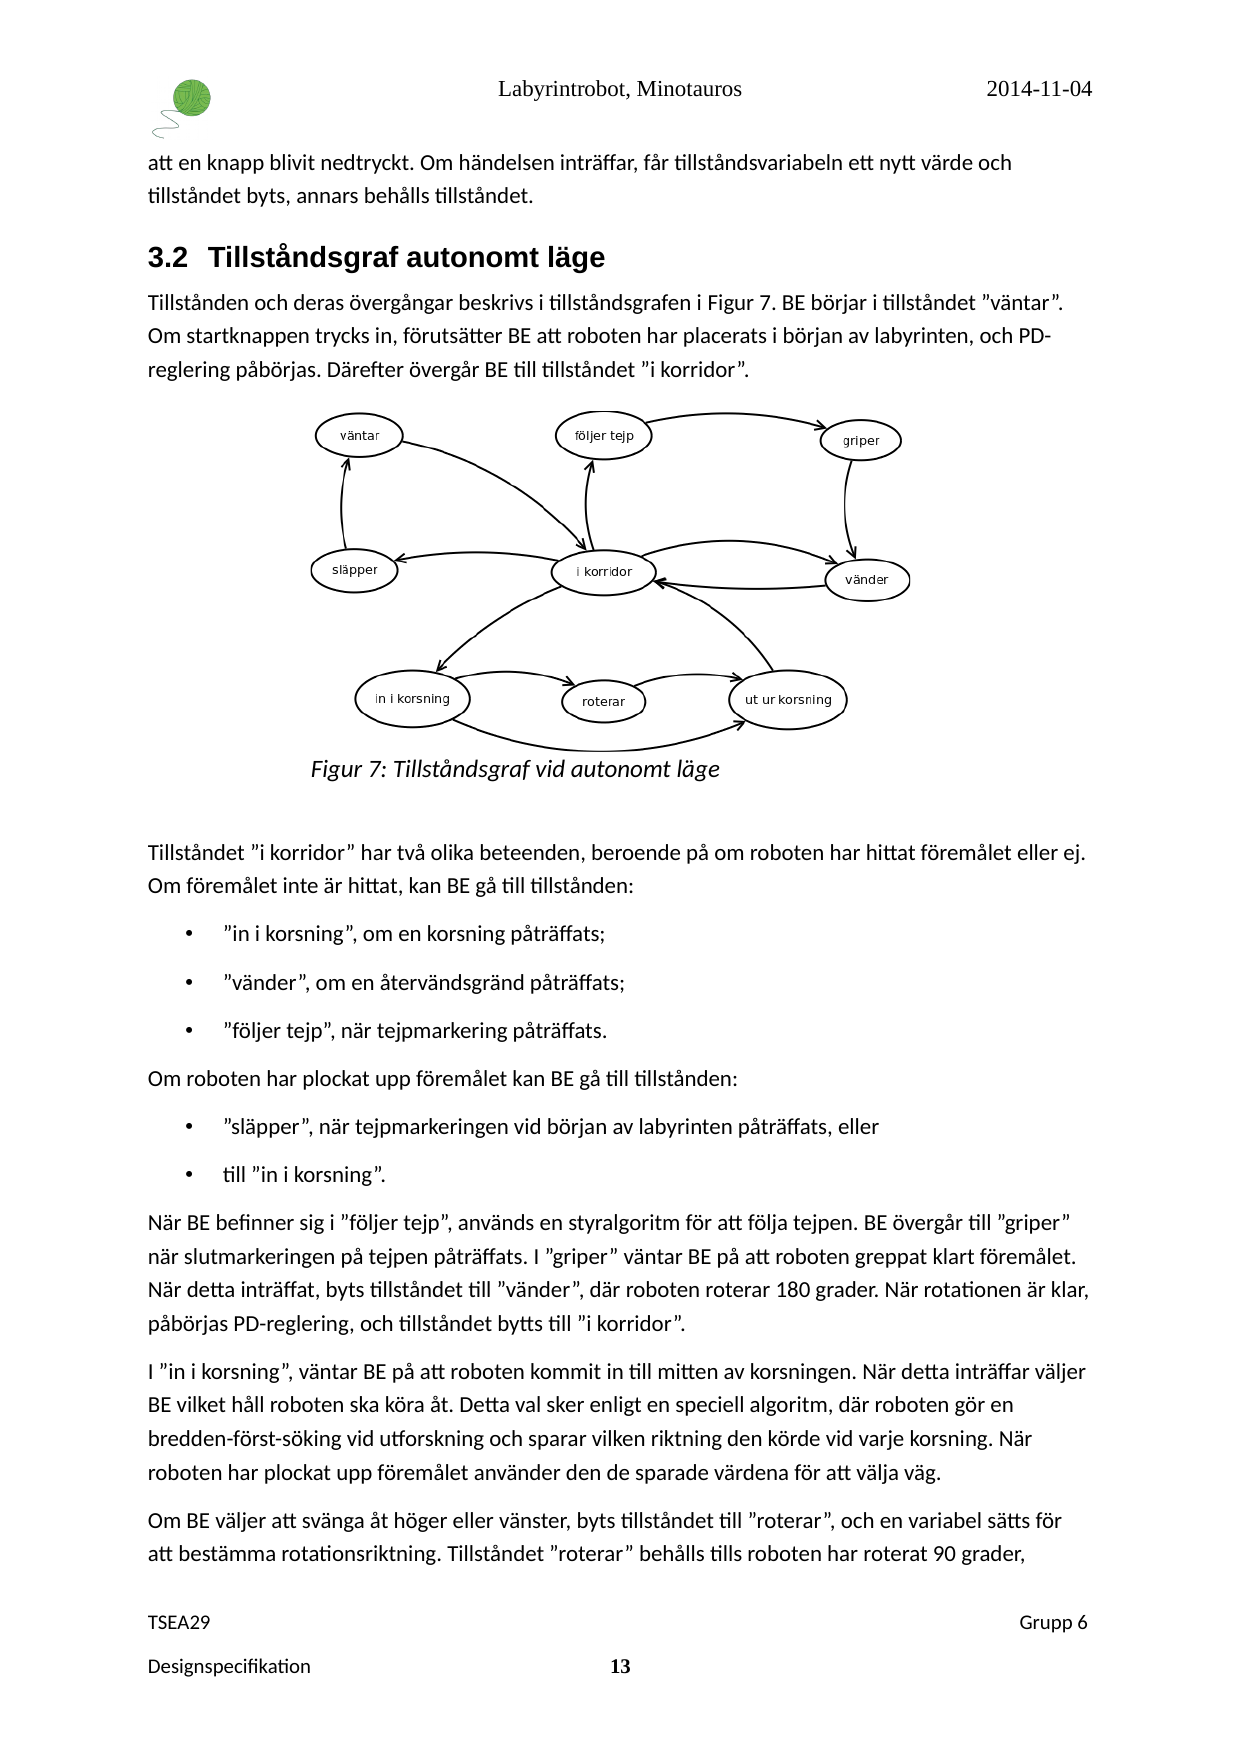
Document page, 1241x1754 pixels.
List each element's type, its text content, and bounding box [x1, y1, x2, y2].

text Tillstånden och deras övergångar beskrivs i tillståndsgrafen i Figur 7. BE börjar i tillståndet ”väntar”. Om startknappen trycks in, förutsätter BE att roboten har placerats i början av labyrinten, och PD-reglering påbörjas. Därefter övergår BE till tillståndet ”i korridor”. [148, 288, 1093, 383]
picture [310, 411, 911, 752]
text Om roboten har plockat upp föremålet kan BE gå till tillstånden: [148, 1064, 1093, 1092]
text Tillståndet ”i korridor” har två olika beteenden, beroende på om roboten har hittat föremålet eller ej. Om föremålet inte är hittat, kan BE gå till tillstånden: [148, 403, 1093, 899]
text att en knapp blivit nedtryckt. Om händelsen inträffar, får tillståndsvariabeln ett nytt värde och tillståndet byts, annars behålls tillståndet. [148, 148, 1093, 209]
text När BE befinner sig i ”följer tejp”, används en styralgoritm för att följa tejpen. BE övergår till ”griper” när slutmarkeringen på tejpen påträffats. I ”griper” väntar BE på att roboten greppat klart föremålet. När detta inträffat, byts tillståndet till ”vänder”, där roboten roterar 180 grader. När rotationen är klar, påbörjas PD-reglering, och tillståndet bytts till ”i korridor”. [148, 1208, 1093, 1337]
text Figur 7: Tillståndsgraf vid autonomt läge [311, 752, 911, 784]
list ”släpper”, när tejpmarkeringen vid början av labyrinten påträffats, eller [185, 1112, 1093, 1140]
list ”in i korsning”, om en korsning påträffats; [185, 919, 1093, 948]
text Om BE väljer att svänga åt höger eller vänster, byts tillståndet till ”roterar”, och en variabel sätts för att bestämma rotationsriktning. Tillståndet ”roterar” behålls tills roboten har roterat 90 grader, [148, 1506, 1093, 1567]
list till ”in i korsning”. [185, 1160, 1093, 1188]
list ”följer tejp”, när tejpmarkering påträffats. [185, 1016, 1093, 1044]
picture [150, 76, 214, 141]
list ”vänder”, om en återvändsgränd påträffats; [185, 968, 1093, 996]
subtitle Tillståndsgraf autonomt läge [148, 240, 1093, 273]
text I ”in i korsning”, väntar BE på att roboten kommit in till mitten av korsningen. När detta inträffar väljer BE vilket håll roboten ska köra åt. Detta val sker enligt en speciell algoritm, där roboten gör en bredden-först-söking vid utforskning och sparar vilken riktning den körde vid varje korsning. När roboten har plockat upp föremålet använder den de sparade värdena för att välja väg. [148, 1357, 1093, 1486]
